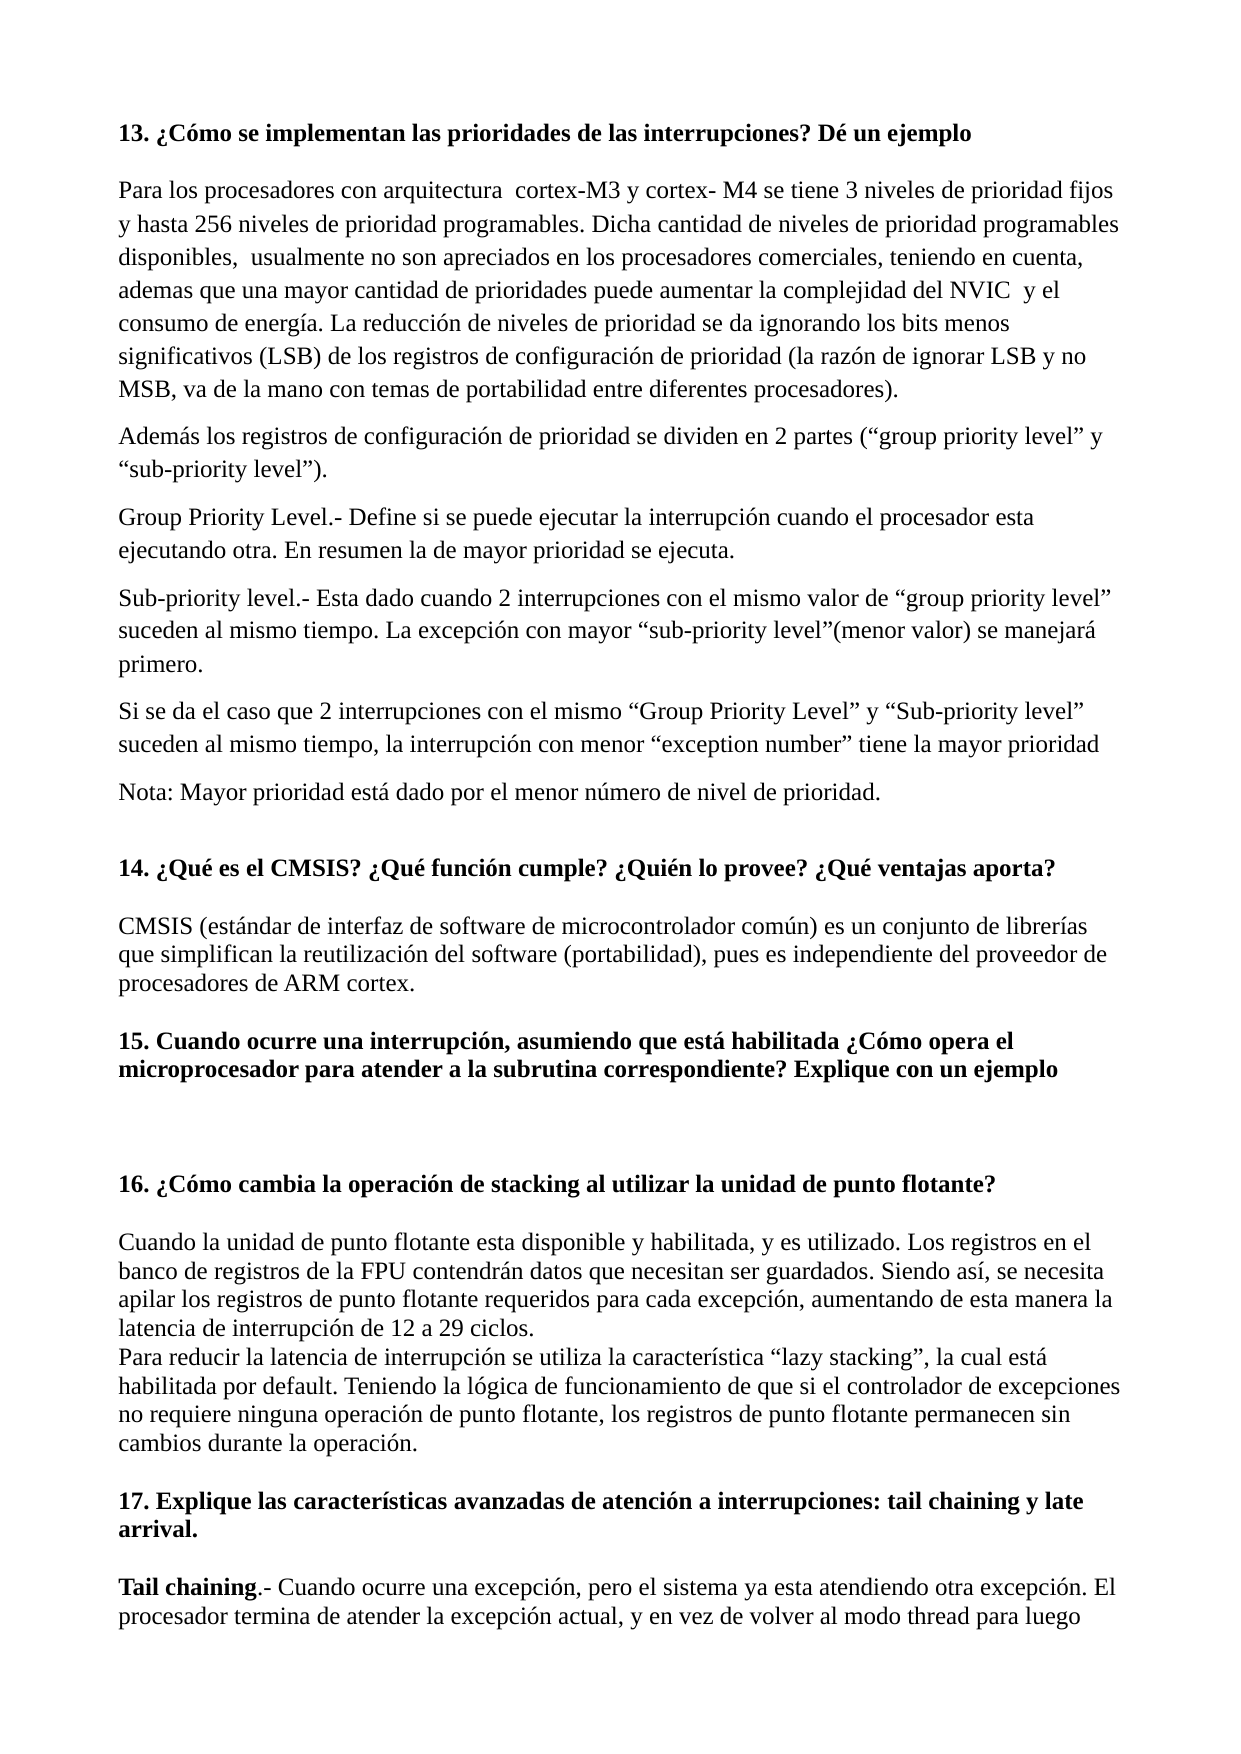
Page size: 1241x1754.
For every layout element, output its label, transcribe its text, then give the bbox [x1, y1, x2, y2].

text microprocesador para atender a la subrutina correspondiente? Explique con un ejemplo [118, 1054, 1122, 1083]
text Además los registros de configuración de prioridad se dividen en 2 partes (“group priority level” y “sub-priority level”). [118, 421, 1122, 483]
text Group Priority Level.- Define si se puede ejecutar la interrupción cuando el procesador esta ejecutando otra. En resumen la de mayor prioridad se ejecuta. [118, 502, 1122, 564]
text Nota: Mayor prioridad está dado por el menor número de nivel de prioridad. [118, 777, 1122, 806]
text CMSIS (estándar de interfaz de software de microcontrolador común) es un conjunto de librerías que simplifican la reutilización del software (portabilidad), pues es independiente del proveedor de procesadores de ARM cortex. [118, 911, 1122, 997]
text Tail chaining.- Cuando ocurre una excepción, pero el sistema ya esta atendiendo otra excepción. El procesador termina de atender la excepción actual, y en vez de volver al modo thread para luego [118, 1572, 1122, 1629]
text arrival. [118, 1514, 1122, 1543]
text Sub-priority level.- Esta dado cuando 2 interrupciones con el mismo valor de “group priority level” suceden al mismo tiempo. La excepción con mayor “sub-priority level”(menor valor) se manejará primero. [118, 583, 1122, 677]
text Cuando la unidad de punto flotante esta disponible y habilitada, y es utilizado. Los registros en el banco de registros de la FPU contendrán datos que necesitan ser guardados. Siendo así, se necesita apilar los registros de punto flotante requeridos para cada excepción, aumentando de esta manera la latencia de interrupción de 12 a 29 ciclos. [118, 1227, 1122, 1342]
text 16. ¿Cómo cambia la operación de stacking al utilizar la unidad de punto flotante? [118, 1169, 1122, 1198]
text 17. Explique las características avanzadas de atención a interrupciones: tail chaining y late [118, 1486, 1122, 1514]
text Para reducir la latencia de interrupción se utiliza la característica “lazy stacking”, la cual está habilitada por default. Teniendo la lógica de funcionamiento de que si el controlador de excepciones no requiere ninguna operación de punto flotante, los registros de punto flotante permanecen sin cambios durante la operación. [118, 1342, 1122, 1457]
text Para los procesadores con arquitectura cortex-M3 y cortex- M4 se tiene 3 niveles de prioridad fijos y hasta 256 niveles de prioridad programables. Dicha cantidad de niveles de prioridad programables disponibles, usualmente no son apreciados en los procesadores comerciales, teniendo en cuenta, ademas que una mayor cantidad de prioridades puede aumentar la complejidad del NVIC y el consumo de energía. La reducción de niveles de prioridad se da ignorando los bits menos significativos (LSB) de los registros de configuración de prioridad (la razón de ignorar LSB y no MSB, va de la mano con temas de portabilidad entre diferentes procesadores). [118, 176, 1122, 402]
text 13. ¿Cómo se implementan las prioridades de las interrupciones? Dé un ejemplo [118, 118, 1122, 147]
text 14. ¿Qué es el CMSIS? ¿Qué función cumple? ¿Quién lo provee? ¿Qué ventajas aporta? [118, 853, 1122, 882]
text 15. Cuando ocurre una interrupción, asumiendo que está habilitada ¿Cómo opera el [118, 1026, 1122, 1054]
text Si se da el caso que 2 interrupciones con el mismo “Group Priority Level” y “Sub-priority level” suceden al mismo tiempo, la interrupción con menor “exception number” tiene la mayor prioridad [118, 696, 1122, 758]
